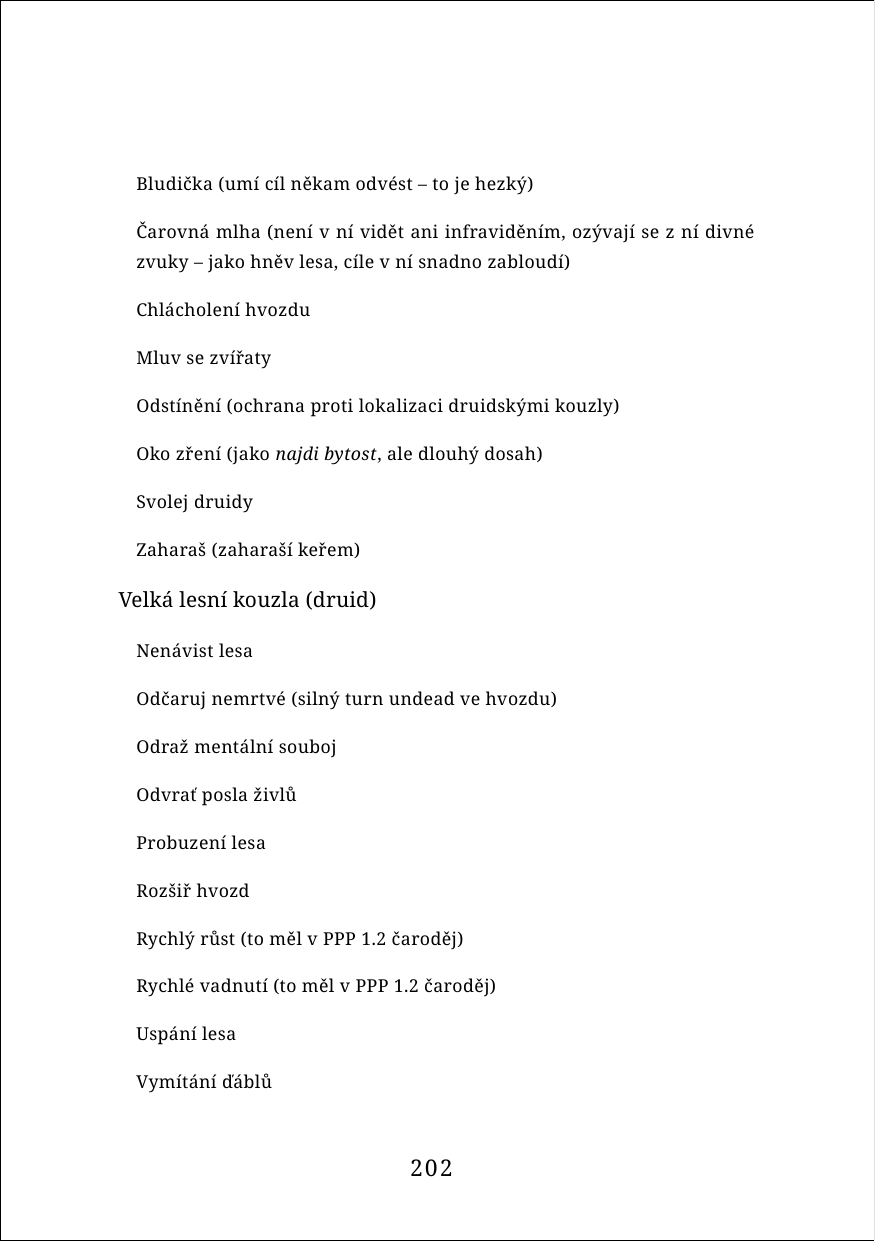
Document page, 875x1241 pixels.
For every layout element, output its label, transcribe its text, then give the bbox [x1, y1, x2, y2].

text Probuzení lesa [136, 830, 756, 854]
text Čarovná mlha (není v ní vidět ani infraviděním, ozývají se z ní divné zvuky – jako hněv lesa, cíle v ní snadno zabloudí) [136, 220, 756, 274]
text Mluv se zvířaty [136, 346, 756, 370]
text Rozšiř hvozd [136, 878, 756, 902]
text Chlácholení hvozdu [136, 298, 756, 322]
text Odstínění (ochrana proti lokalizaci druidskými kouzly) [136, 394, 756, 418]
text Oko zření (jako najdi bytost, ale dlouhý dosah) [136, 442, 756, 466]
text Odraž mentální souboj [136, 734, 756, 758]
text Bludička (umí cíl někam odvést – to je hezký) [136, 172, 756, 196]
text Nenávist lesa [136, 638, 756, 663]
text Uspání lesa [136, 1022, 756, 1046]
text Rychlý růst (to měl v PPP 1.2 čaroděj) [136, 926, 756, 950]
text Rychlé vadnutí (to měl v PPP 1.2 čaroděj) [136, 974, 756, 998]
text Svolej druidy [136, 489, 756, 514]
text Odčaruj nemrtvé (silný turn undead ve hvozdu) [136, 686, 756, 711]
text Velká lesní kouzla (druid) [118, 585, 756, 614]
text Vymítání ďáblů [136, 1070, 756, 1094]
text Zaharaš (zaharaší keřem) [136, 537, 756, 562]
text Odvrať posla živlů [136, 782, 756, 806]
